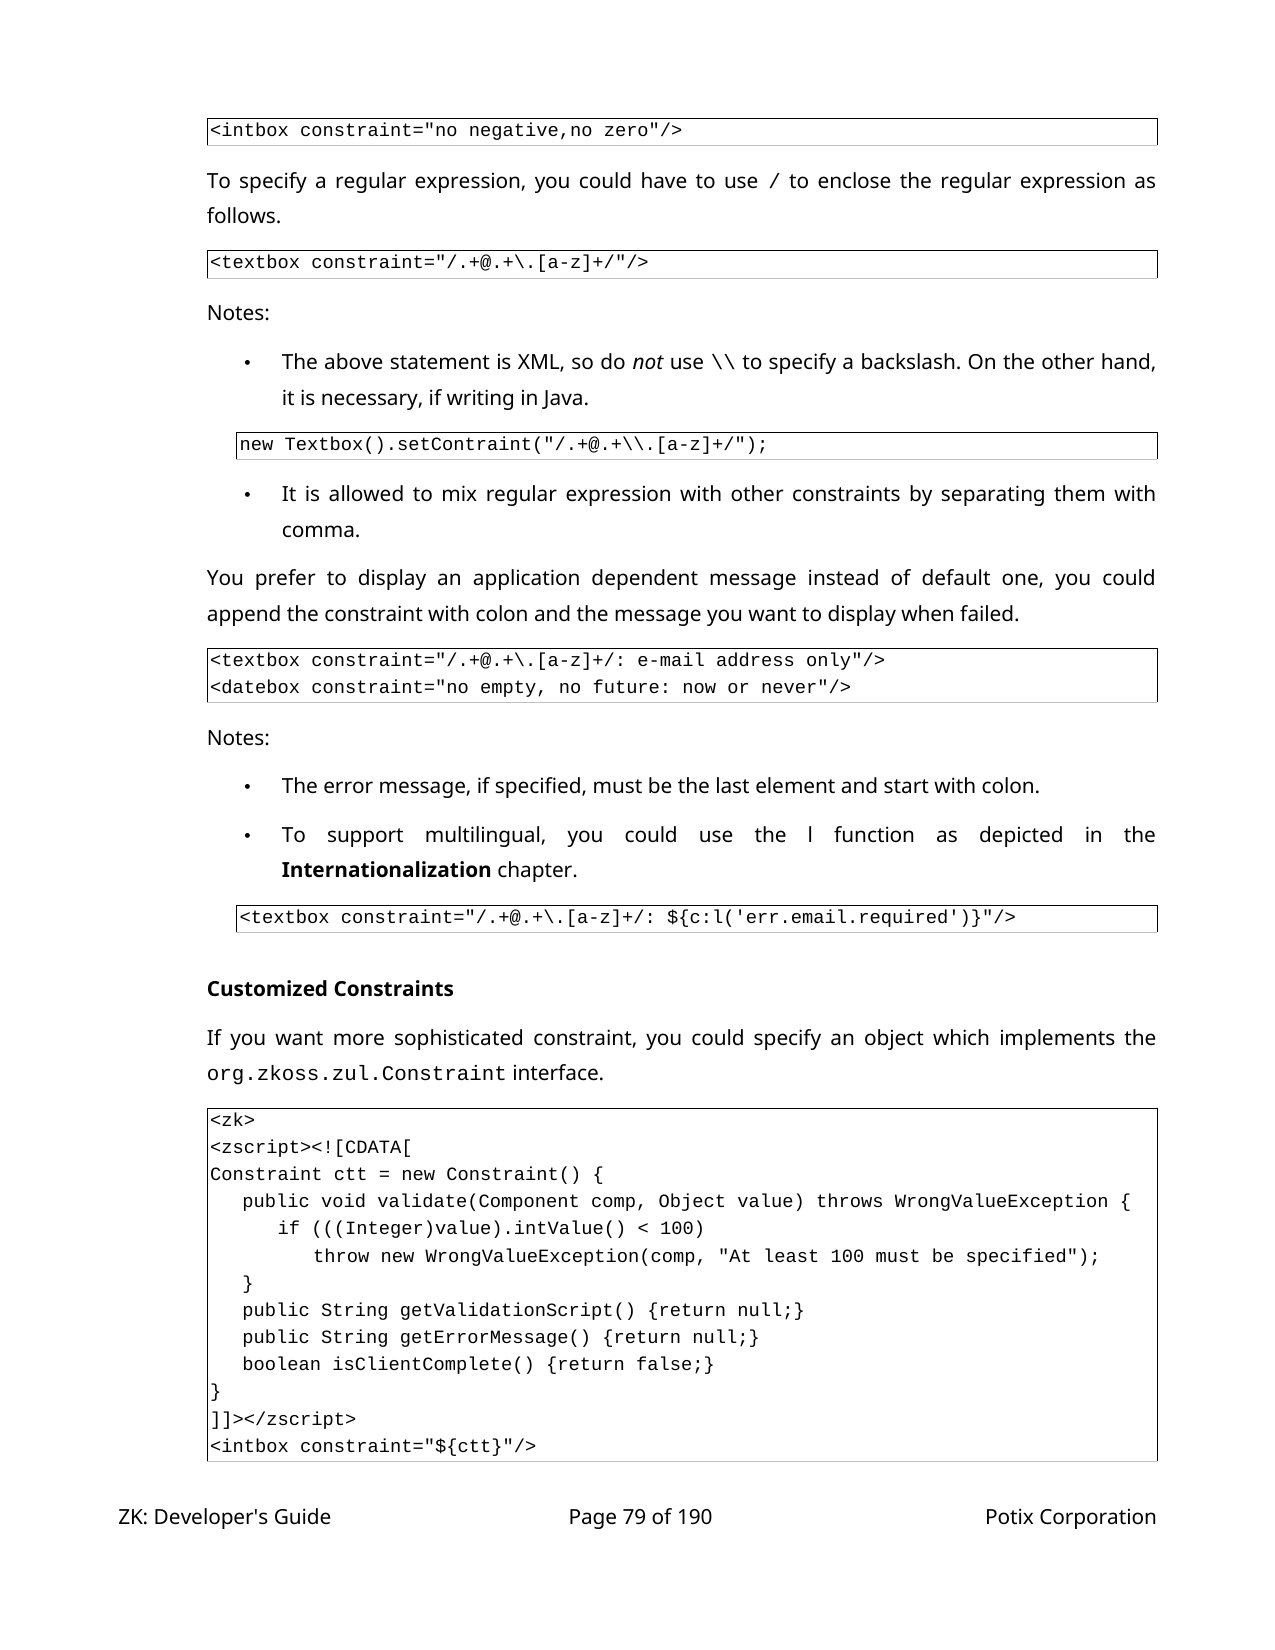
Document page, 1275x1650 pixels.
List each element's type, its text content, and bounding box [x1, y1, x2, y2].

text Notes: [207, 723, 1157, 751]
subtitle Customized Constraints [207, 974, 1157, 1002]
text <datebox constraint="no empty, no future: now or never"/> [208, 675, 1157, 702]
list It is allowed to mix regular expression with other constraints by separating them with comma. [244, 479, 1157, 543]
text new Textbox().setContraint("/.+@.+\\.[a-z]+/"); [237, 433, 1157, 459]
text public String getErrorMessage() {return null;} [208, 1325, 1157, 1349]
list To support multilingual, you could use the l function as depicted in the Internationalization chapter. [244, 820, 1157, 884]
text <textbox constraint="/.+@.+\.[a-z]+/: ${c:l('err.email.required')}"/> [237, 906, 1157, 932]
text Notes: [207, 298, 1157, 327]
list The above statement is XML, so do not use \\ to specify a backslash. On the other hand, it is necessary, if writing in Java. [244, 347, 1157, 411]
text <intbox constraint="no negative,no zero"/> [208, 119, 1157, 145]
list The error message, if specified, must be the last element and start with colon. [244, 772, 1157, 800]
text <zk> [208, 1109, 1157, 1132]
text if (((Integer)value).intValue() < 100) [208, 1216, 1157, 1241]
text public String getValidationScript() {return null;} [208, 1298, 1157, 1322]
text } [208, 1379, 1157, 1404]
text <zscript><![CDATA[ [208, 1135, 1157, 1159]
text Constraint ctt = new Constraint() { [208, 1162, 1157, 1186]
text <textbox constraint="/.+@.+\.[a-z]+/"/> [208, 251, 1157, 278]
text You prefer to display an application dependent message instead of default one, you could append the constraint with colon and the message you want to display when failed. [207, 563, 1157, 627]
text To specify a regular expression, you could have to use / to enclose the regular expression as follows. [207, 166, 1157, 230]
text <intbox constraint="${ctt}"/> [208, 1434, 1157, 1461]
text throw new WrongValueException(comp, "At least 100 must be specified"); [208, 1243, 1157, 1268]
text } [208, 1271, 1157, 1295]
text ]]></zscript> [208, 1407, 1157, 1431]
text public void validate(Component comp, Object value) throws WrongValueException { [208, 1189, 1157, 1213]
text boolean isClientComplete() {return false;} [208, 1352, 1157, 1376]
text If you want more sophisticated constraint, you could specify an object which implements the org.zkoss.zul.Constraint interface. [207, 1023, 1157, 1087]
text <textbox constraint="/.+@.+\.[a-z]+/: e-mail address only"/> [208, 649, 1157, 672]
